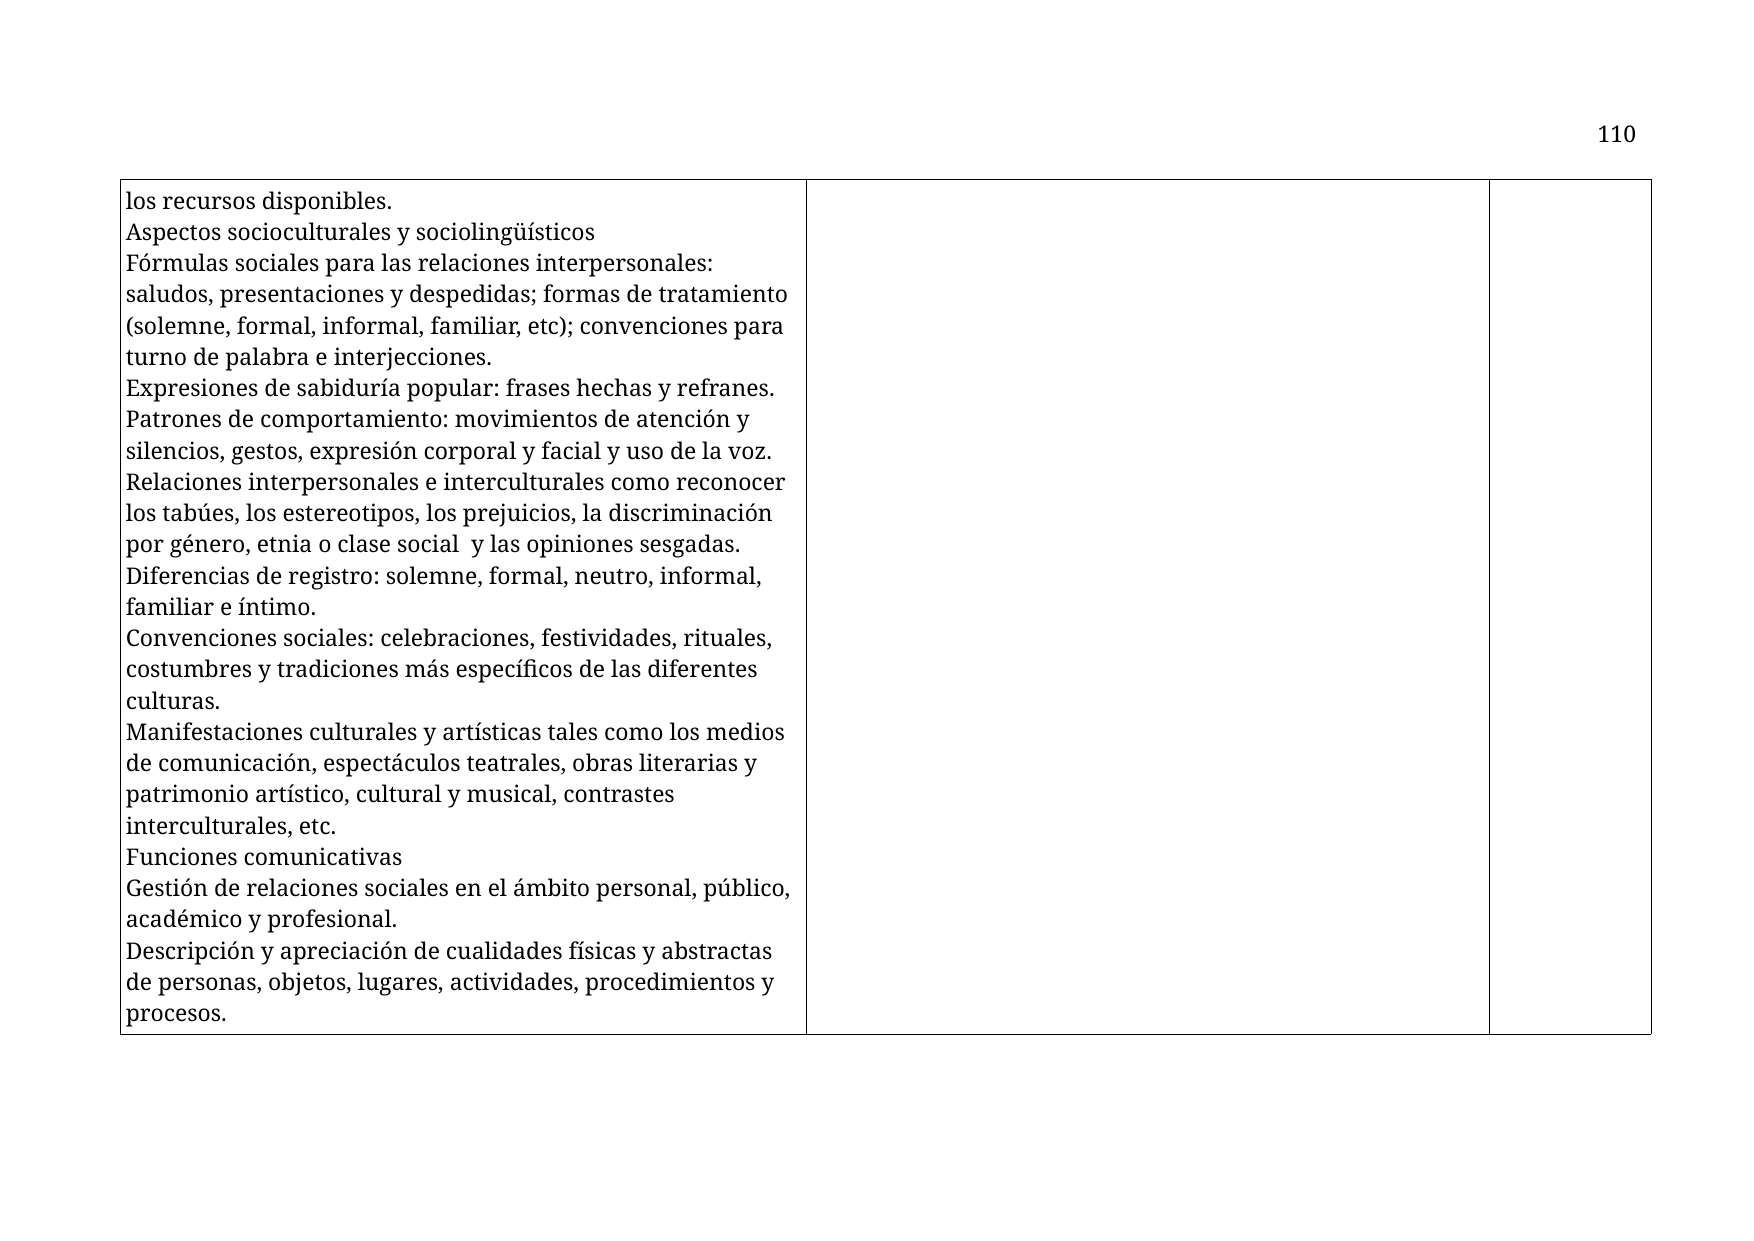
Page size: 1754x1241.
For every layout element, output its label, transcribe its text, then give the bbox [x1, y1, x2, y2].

table_cell [807, 180, 1489, 1034]
table_cell [1490, 180, 1651, 1034]
table_cell los recursos disponibles. Aspectos socioculturales y sociolingüísticos Fórmulas sociales para las relaciones interpersonales: saludos, presentaciones y despedidas; formas de tratamiento (solemne, formal, informal, familiar, etc); convenciones para turno de palabra e interjecciones. Expresiones de sabiduría popular: frases hechas y refranes. Patrones de comportamiento: movimientos de atención y silencios, gestos, expresión corporal y facial y uso de la voz. Relaciones interpersonales e interculturales como reconocer los tabúes, los estereotipos, los prejuicios, la discriminación por género, etnia o clase social y las opiniones sesgadas. Diferencias de registro: solemne, formal, neutro, informal, familiar e íntimo. Convenciones sociales: celebraciones, festividades, rituales, costumbres y tradiciones más específicos de las diferentes culturas. Manifestaciones culturales y artísticas tales como los medios de comunicación, espectáculos teatrales, obras literarias y patrimonio artístico, cultural y musical, contrastes interculturales, etc. Funciones comunicativas Gestión de relaciones sociales en el ámbito personal, público, académico y profesional. Descripción y apreciación de cualidades físicas y abstractas de personas, objetos, lugares, actividades, procedimientos y procesos. [121, 180, 806, 1034]
